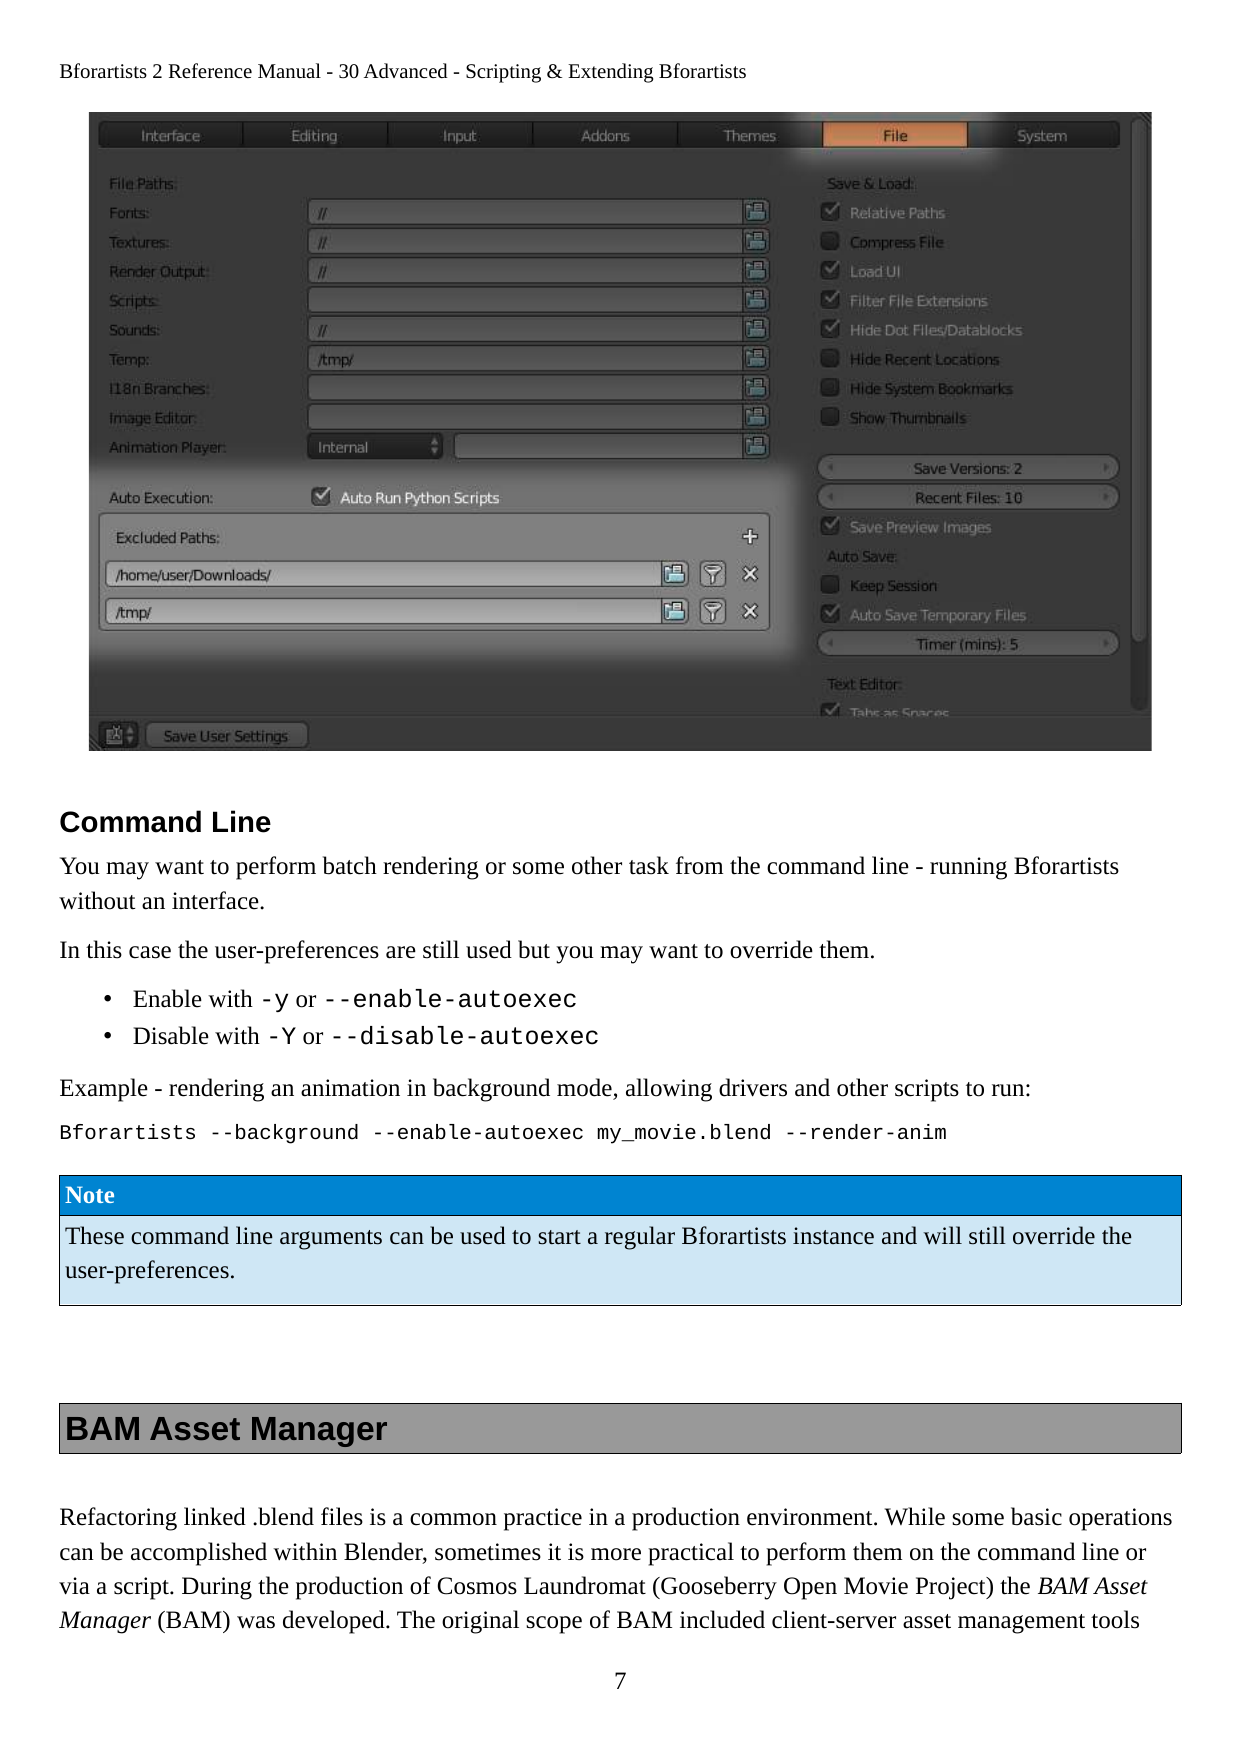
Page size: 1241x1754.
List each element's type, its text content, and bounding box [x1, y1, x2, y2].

text Bforartists --background --enable-autoexec my_movie.blend --render-anim [59, 1122, 1181, 1145]
list Enable with -y or --enable-autoexec [103, 984, 1181, 1015]
table_header BAM Asset Manager [60, 1404, 1181, 1453]
list Disable with -Y or --disable-autoexec [103, 1021, 1181, 1052]
table_cell These command line arguments can be used to start a regular Bforartists instance and will still override the user-preferences. [60, 1216, 1181, 1304]
picture [88, 112, 1152, 751]
text In this case the user-preferences are still used but you may want to override them. [59, 935, 1181, 964]
subtitle Command Line [59, 805, 1181, 839]
table_header Note [60, 1176, 1181, 1215]
text You may want to perform batch rendering or some other task from the command line - running Bforartists without an interface. [59, 851, 1181, 915]
text Example - rendering an animation in background mode, allowing drivers and other scripts to run: [59, 1073, 1181, 1101]
text Refactoring linked .blend files is a common practice in a production environment. While some basic operations can be accomplished within Blender, sometimes it is more practical to perform them on the command line or via a script. During the production of Cosmos Laundromat (Gooseberry Open Movie Project) the BAM Asset Manager (BAM) was developed. The original scope of BAM included client-server asset management tools [59, 1502, 1181, 1634]
